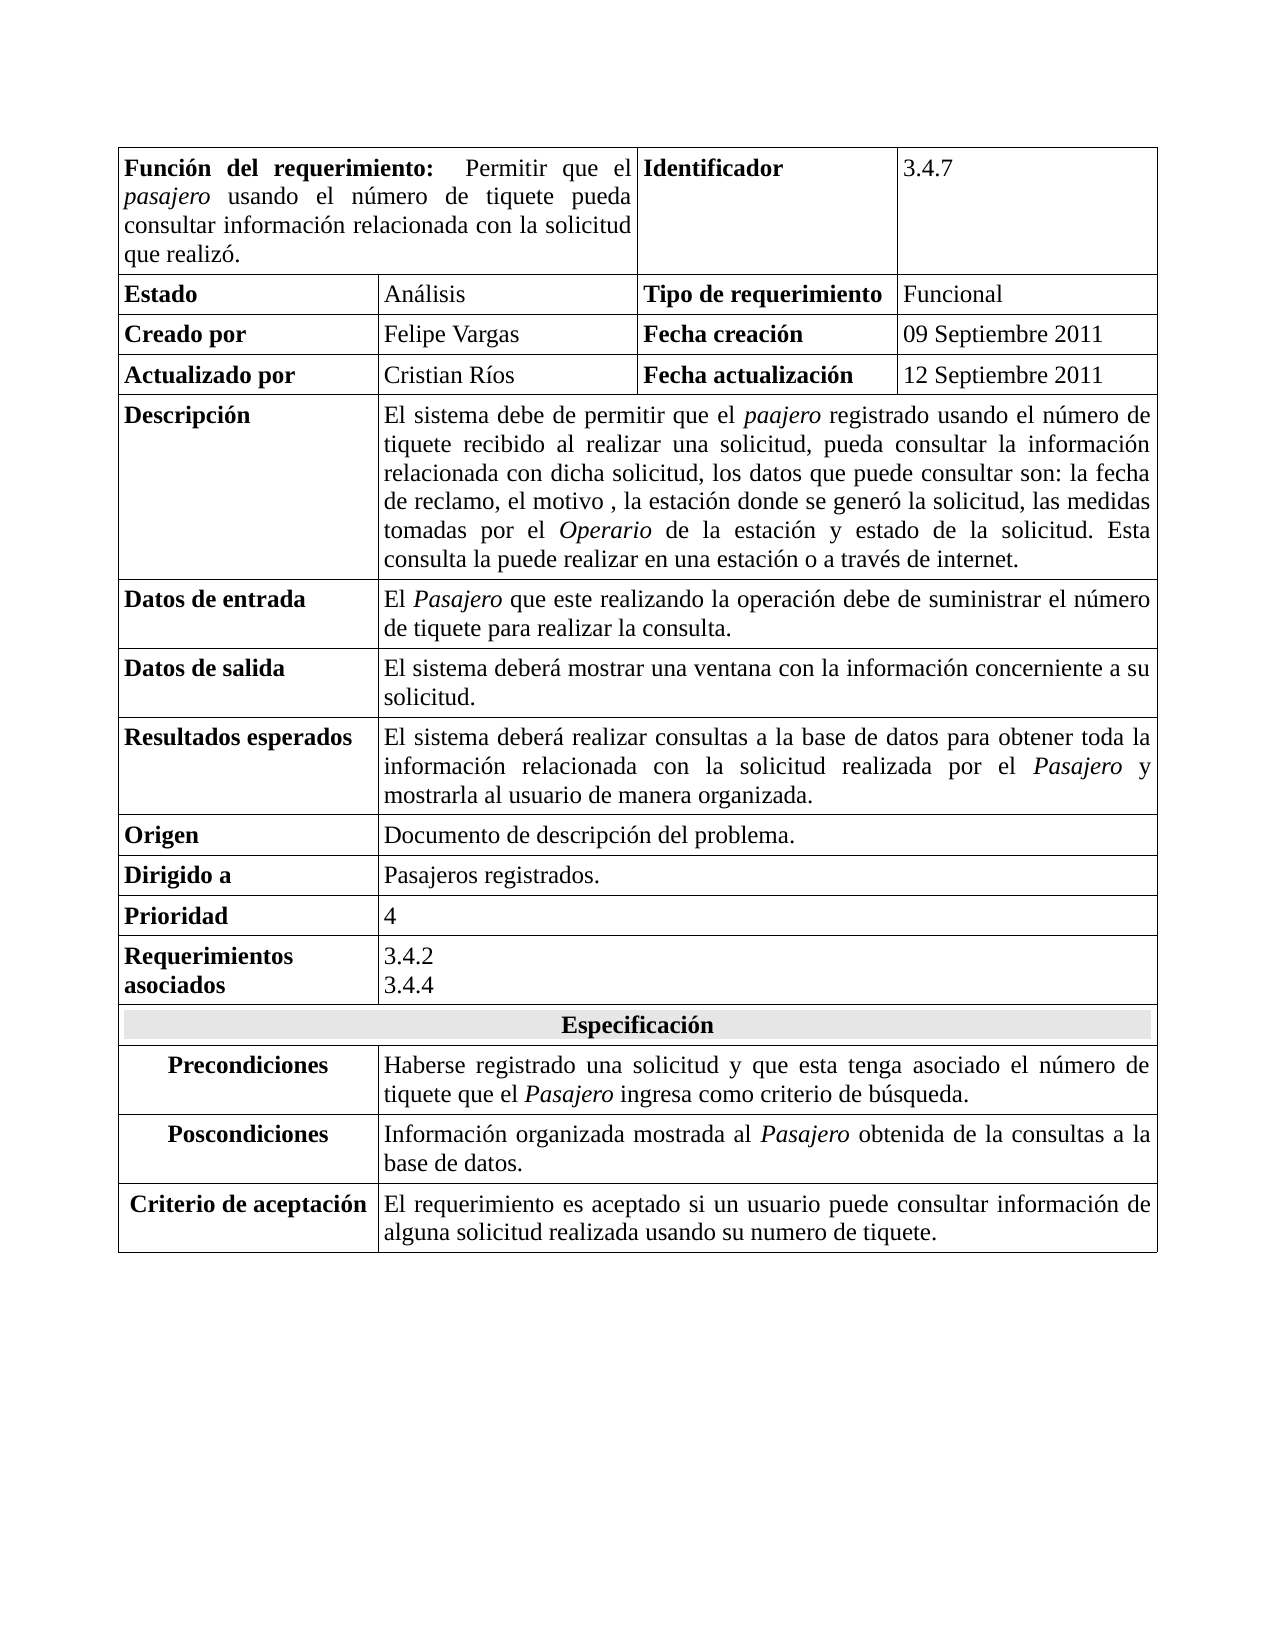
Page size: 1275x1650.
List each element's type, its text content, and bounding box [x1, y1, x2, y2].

table_cell Descripción [119, 395, 378, 578]
table_cell Dirigido a [119, 856, 378, 895]
table_cell Especificación [119, 1005, 1157, 1045]
table_cell Felipe Vargas [379, 315, 637, 354]
table_cell Poscondiciones [119, 1115, 378, 1183]
table_cell Criterio de aceptación [119, 1184, 378, 1252]
table_cell Actualizado por [119, 355, 378, 394]
table_cell Pasajeros registrados. [379, 856, 1157, 895]
table_cell El sistema deberá realizar consultas a la base de datos para obtener toda la información relacionada con la solicitud realizada por el Pasajero y mostrarla al usuario de manera organizada. [379, 718, 1157, 814]
table_cell 12 Septiembre 2011 [898, 355, 1157, 394]
table_cell El sistema deberá mostrar una ventana con la información concerniente a su solicitud. [379, 649, 1157, 717]
table_cell Información organizada mostrada al Pasajero obtenida de la consultas a la base de datos. [379, 1115, 1157, 1183]
table_header Función del requerimiento: Permitir que el pasajero usando el número de tiquete pueda consultar información relacionada con la solicitud que realizó. [119, 148, 637, 273]
table_cell Precondiciones [119, 1046, 378, 1114]
table_cell El requerimiento es aceptado si un usuario puede consultar información de alguna solicitud realizada usando su numero de tiquete. [379, 1184, 1157, 1252]
table_cell Requerimientos asociados [119, 936, 378, 1004]
table_cell Análisis [379, 275, 637, 314]
table_cell Haberse registrado una solicitud y que esta tenga asociado el número de tiquete que el Pasajero ingresa como criterio de búsqueda. [379, 1046, 1157, 1114]
table_cell Funcional [898, 275, 1157, 314]
table_cell Documento de descripción del problema. [379, 815, 1157, 855]
table_cell Resultados esperados [119, 718, 378, 814]
table_cell Fecha actualización [638, 355, 897, 394]
table_cell Cristian Ríos [379, 355, 637, 394]
table_cell 4 [379, 896, 1157, 935]
table_cell El Pasajero que este realizando la operación debe de suministrar el número de tiquete para realizar la consulta. [379, 580, 1157, 647]
table_cell Fecha creación [638, 315, 897, 354]
table_cell 09 Septiembre 2011 [898, 315, 1157, 354]
table_cell Estado [119, 275, 378, 314]
table_header Identificador [638, 148, 897, 273]
table_cell El sistema debe de permitir que el paajero registrado usando el número de tiquete recibido al realizar una solicitud, pueda consultar la información relacionada con dicha solicitud, los datos que puede consultar son: la fecha de reclamo, el motivo , la estación donde se generó la solicitud, las medidas tomadas por el Operario de la estación y estado de la solicitud. Esta consulta la puede realizar en una estación o a través de internet. [379, 395, 1157, 578]
table_cell Datos de entrada [119, 580, 378, 647]
table_cell 3.4.2 3.4.4 [379, 936, 1157, 1004]
table_cell Origen [119, 815, 378, 855]
table_header 3.4.7 [898, 148, 1157, 273]
table_cell Creado por [119, 315, 378, 354]
table_cell Tipo de requerimiento [638, 275, 897, 314]
table_cell Prioridad [119, 896, 378, 935]
table_cell Datos de salida [119, 649, 378, 717]
